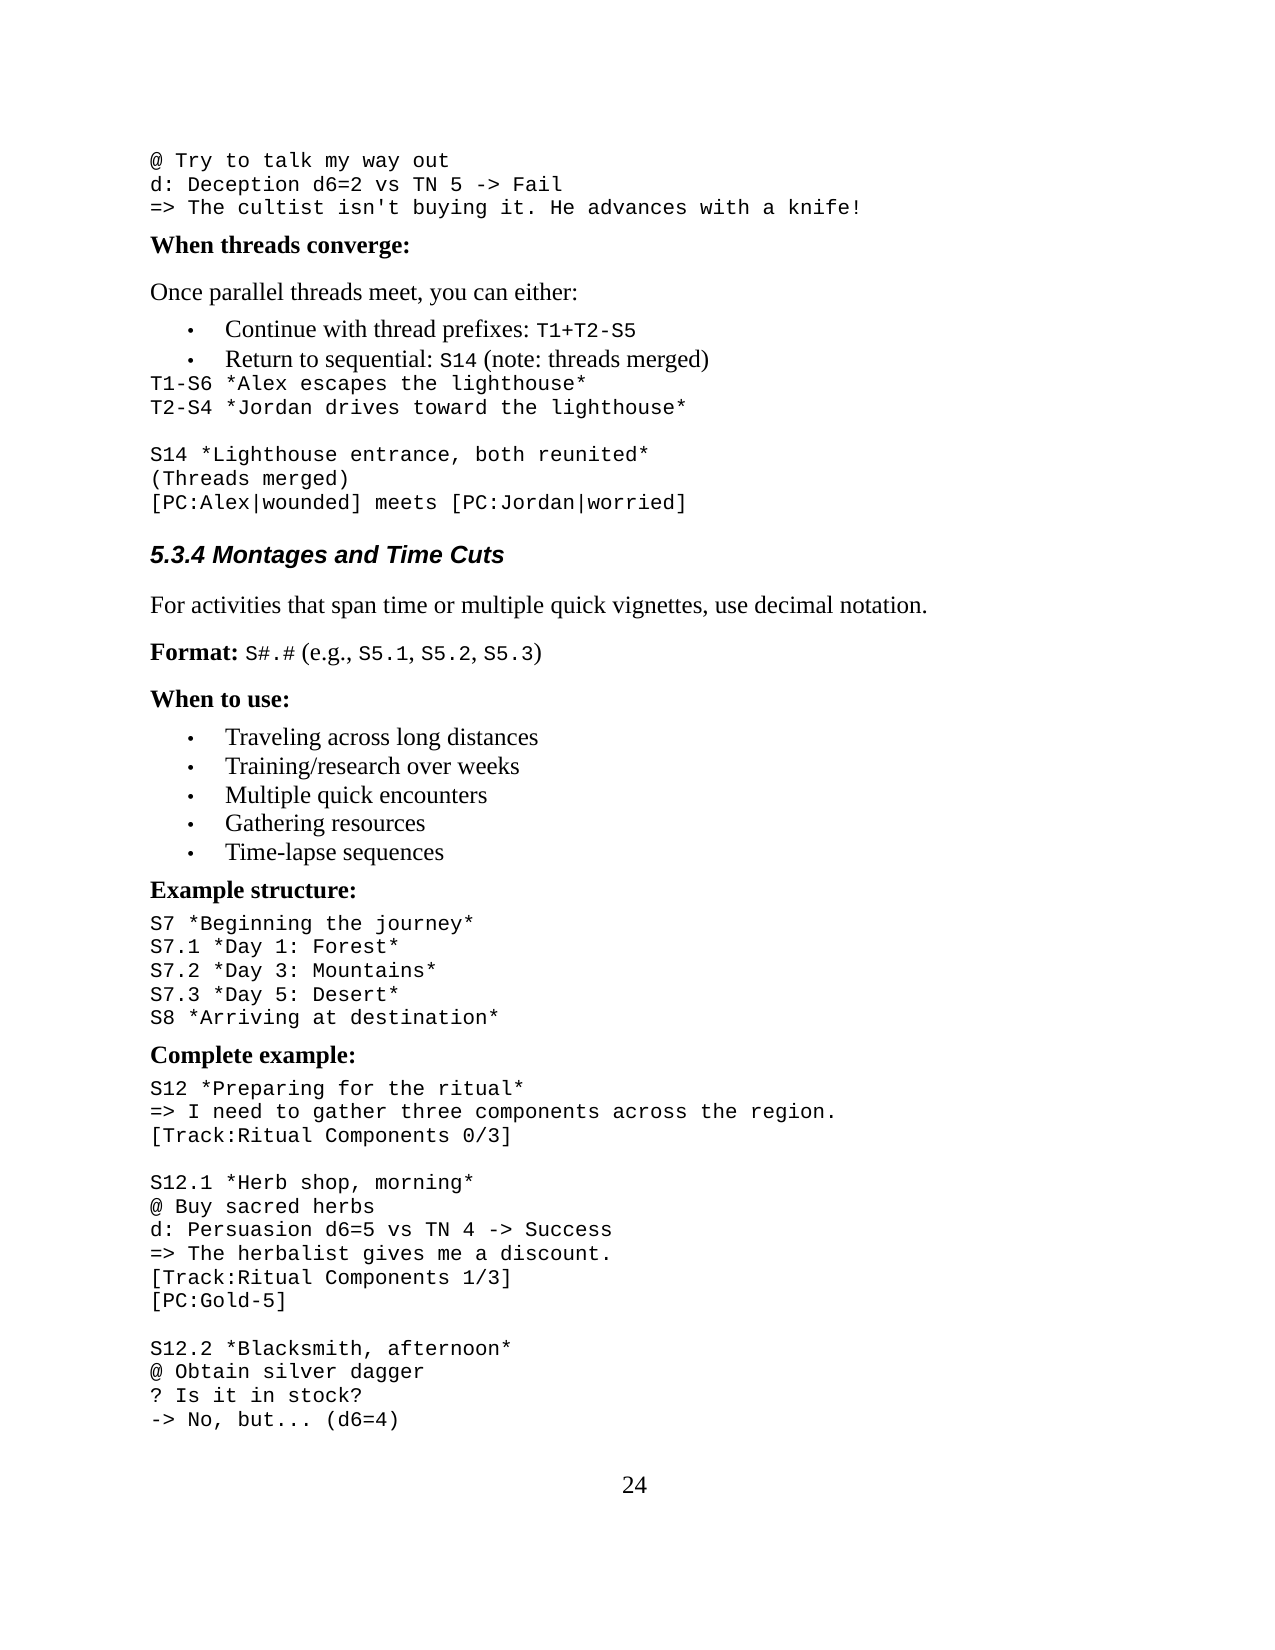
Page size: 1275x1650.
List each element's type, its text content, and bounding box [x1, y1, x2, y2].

text S12.2 *Blacksmith, afternoon* [150, 1338, 1125, 1361]
text When to use: [150, 684, 1125, 713]
text => The herbalist gives me a discount. [150, 1243, 1125, 1267]
text S12 *Preparing for the ritual* [150, 1077, 1125, 1101]
text d: Persuasion d6=5 vs TN 4 -> Success [150, 1219, 1125, 1243]
text [Track:Ritual Components 1/3] [150, 1267, 1125, 1290]
text @ Buy sacred herbs [150, 1196, 1125, 1219]
text S8 *Arriving at destination* [150, 1007, 1125, 1031]
text S14 *Lighthouse entrance, both reunited* [150, 444, 1125, 468]
text [Track:Ritual Components 0/3] [150, 1125, 1125, 1148]
text -> No, but... (d6=4) [150, 1408, 1125, 1432]
text [PC:Gold-5] [150, 1290, 1125, 1314]
list Continue with thread prefixes: T1+T2-S5 [187, 314, 1125, 344]
text Complete example: [150, 1040, 1125, 1068]
list Gathering resources [187, 808, 1125, 837]
text S12.1 *Herb shop, morning* [150, 1172, 1125, 1196]
text => The cultist isn't buying it. He advances with a knife! [150, 197, 1125, 221]
text @ Try to talk my way out [150, 150, 1125, 174]
text Example structure: [150, 875, 1125, 904]
text When threads converge: [150, 230, 1125, 259]
text Format: S#.# (e.g., S5.1, S5.2, S5.3) [150, 637, 1125, 667]
text T1-S6 *Alex escapes the lighthouse* [150, 373, 1125, 397]
text @ Obtain silver dagger [150, 1361, 1125, 1385]
subtitle 5.3.4 Montages and Time Cuts [150, 540, 1125, 569]
list Traveling across long distances [187, 722, 1125, 751]
text (Threads merged) [150, 468, 1125, 492]
text S7.3 *Day 5: Desert* [150, 983, 1125, 1007]
text => I need to gather three components across the region. [150, 1101, 1125, 1125]
list Training/research over weeks [187, 751, 1125, 780]
text [PC:Alex|wounded] meets [PC:Jordan|worried] [150, 492, 1125, 515]
text S7.2 *Day 3: Mountains* [150, 960, 1125, 983]
text Once parallel threads meet, you can either: [150, 277, 1125, 305]
text S7 *Beginning the journey* [150, 913, 1125, 936]
text For activities that span time or multiple quick vignettes, use decimal notation. [150, 590, 1125, 619]
list Return to sequential: S14 (note: threads merged) [187, 344, 1125, 373]
text d: Deception d6=2 vs TN 5 -> Fail [150, 174, 1125, 197]
list Time-lapse sequences [187, 837, 1125, 866]
text T2-S4 *Jordan drives toward the lighthouse* [150, 397, 1125, 421]
text ? Is it in stock? [150, 1385, 1125, 1408]
list Multiple quick encounters [187, 780, 1125, 808]
text S7.1 *Day 1: Forest* [150, 936, 1125, 960]
